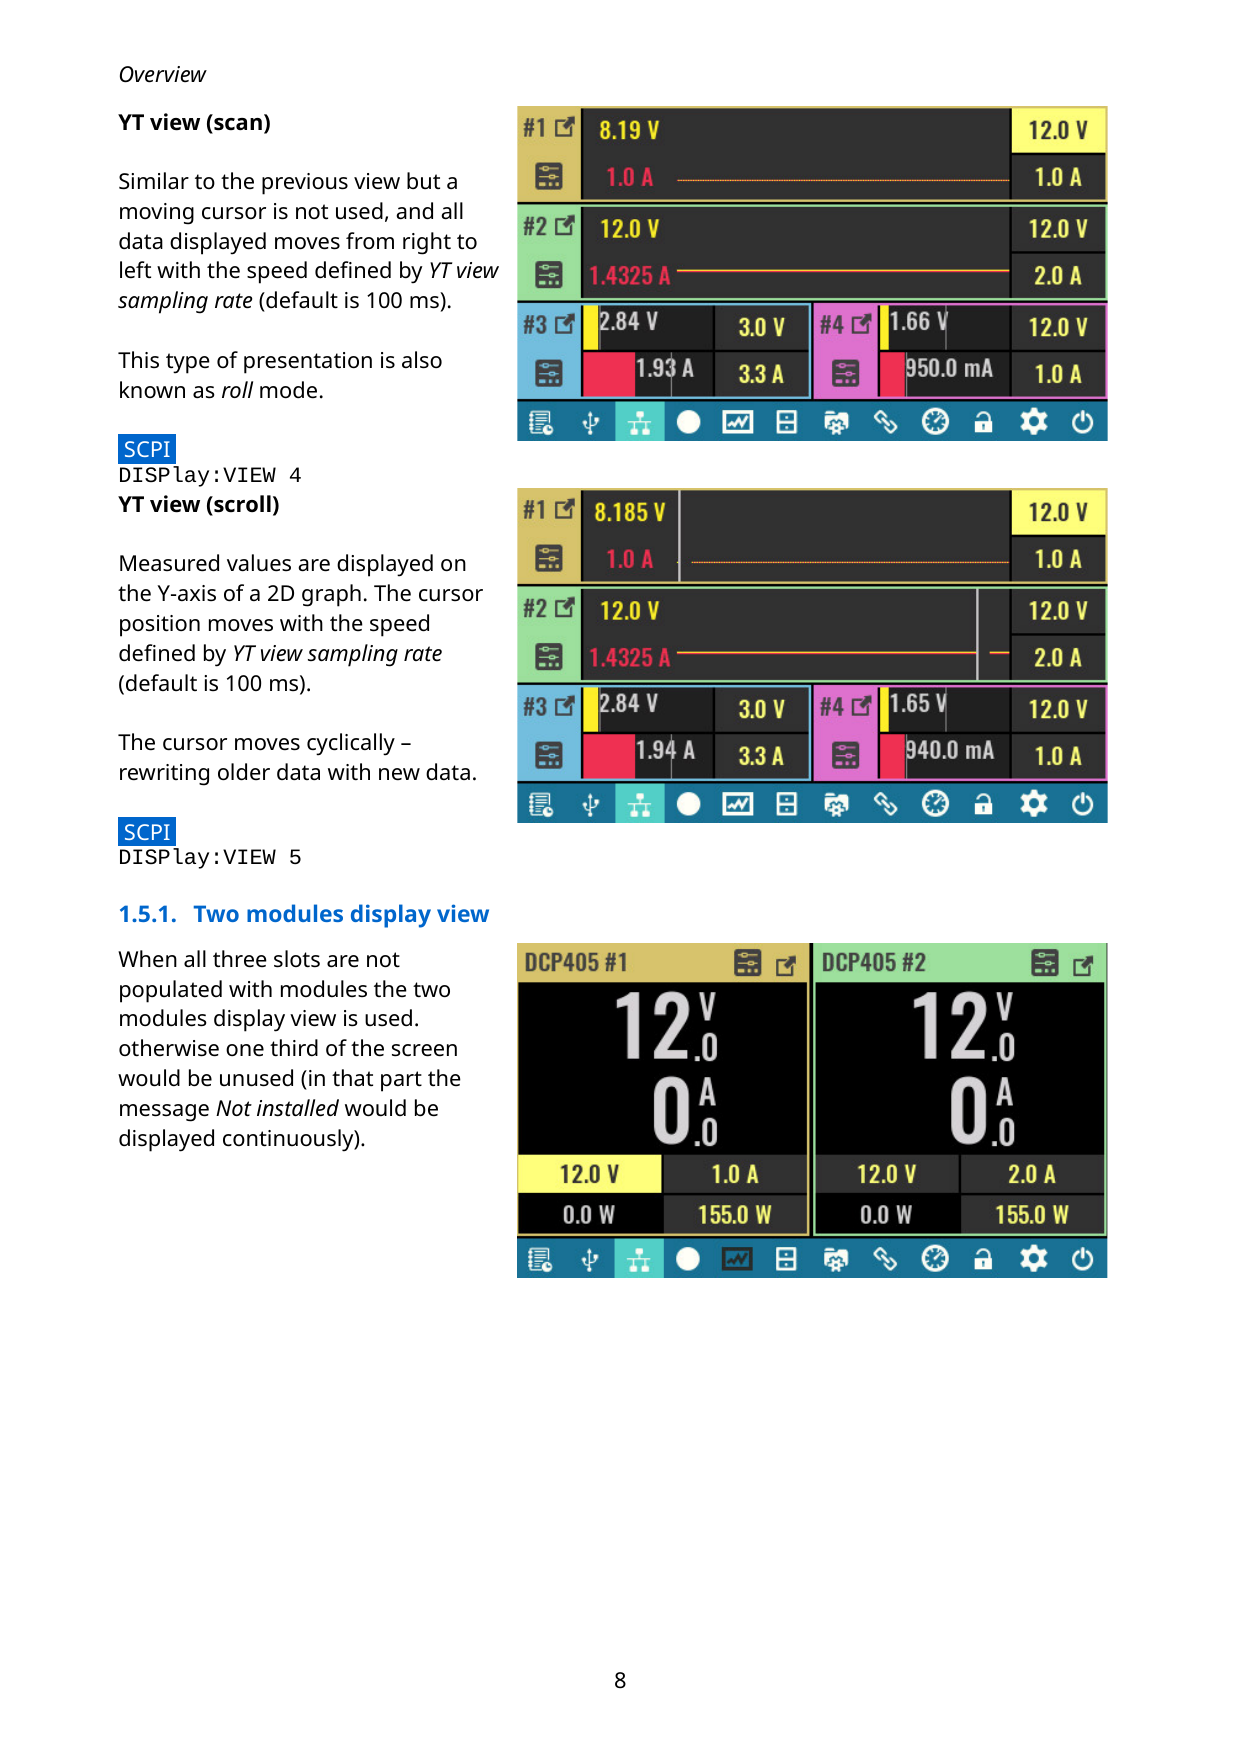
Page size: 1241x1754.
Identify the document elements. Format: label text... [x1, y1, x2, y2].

table_header When all three slots are not populated with modules the two modules display view is used. otherwise one third of the screen would be unused (in that part the message Not installed would be displayed continuously). [118, 944, 502, 1308]
table_header YT view (scan) Similar to the previous view but a moving cursor is not used, and all data displayed moves from right to left with the speed defined by YT view sampling rate (default is 100 ms). This type of presentation is also known as roll mode. SCPI DISPlay:VIEW 4 [118, 107, 502, 489]
table_header [502, 944, 1122, 1308]
picture [517, 106, 1108, 441]
table_cell YT view (scroll) Measured values are displayed on the Y-axis of a 2D graph. The cursor position moves with the speed defined by YT view sampling rate (default is 100 ms). The cursor moves cyclically – rewriting older data with new data. SCPI DISPlay:VIEW 5 [118, 489, 502, 871]
table_cell [502, 489, 1123, 871]
subtitle Two modules display view [118, 898, 1122, 929]
table_header [502, 107, 1123, 489]
picture [517, 488, 1108, 823]
picture [517, 943, 1108, 1278]
